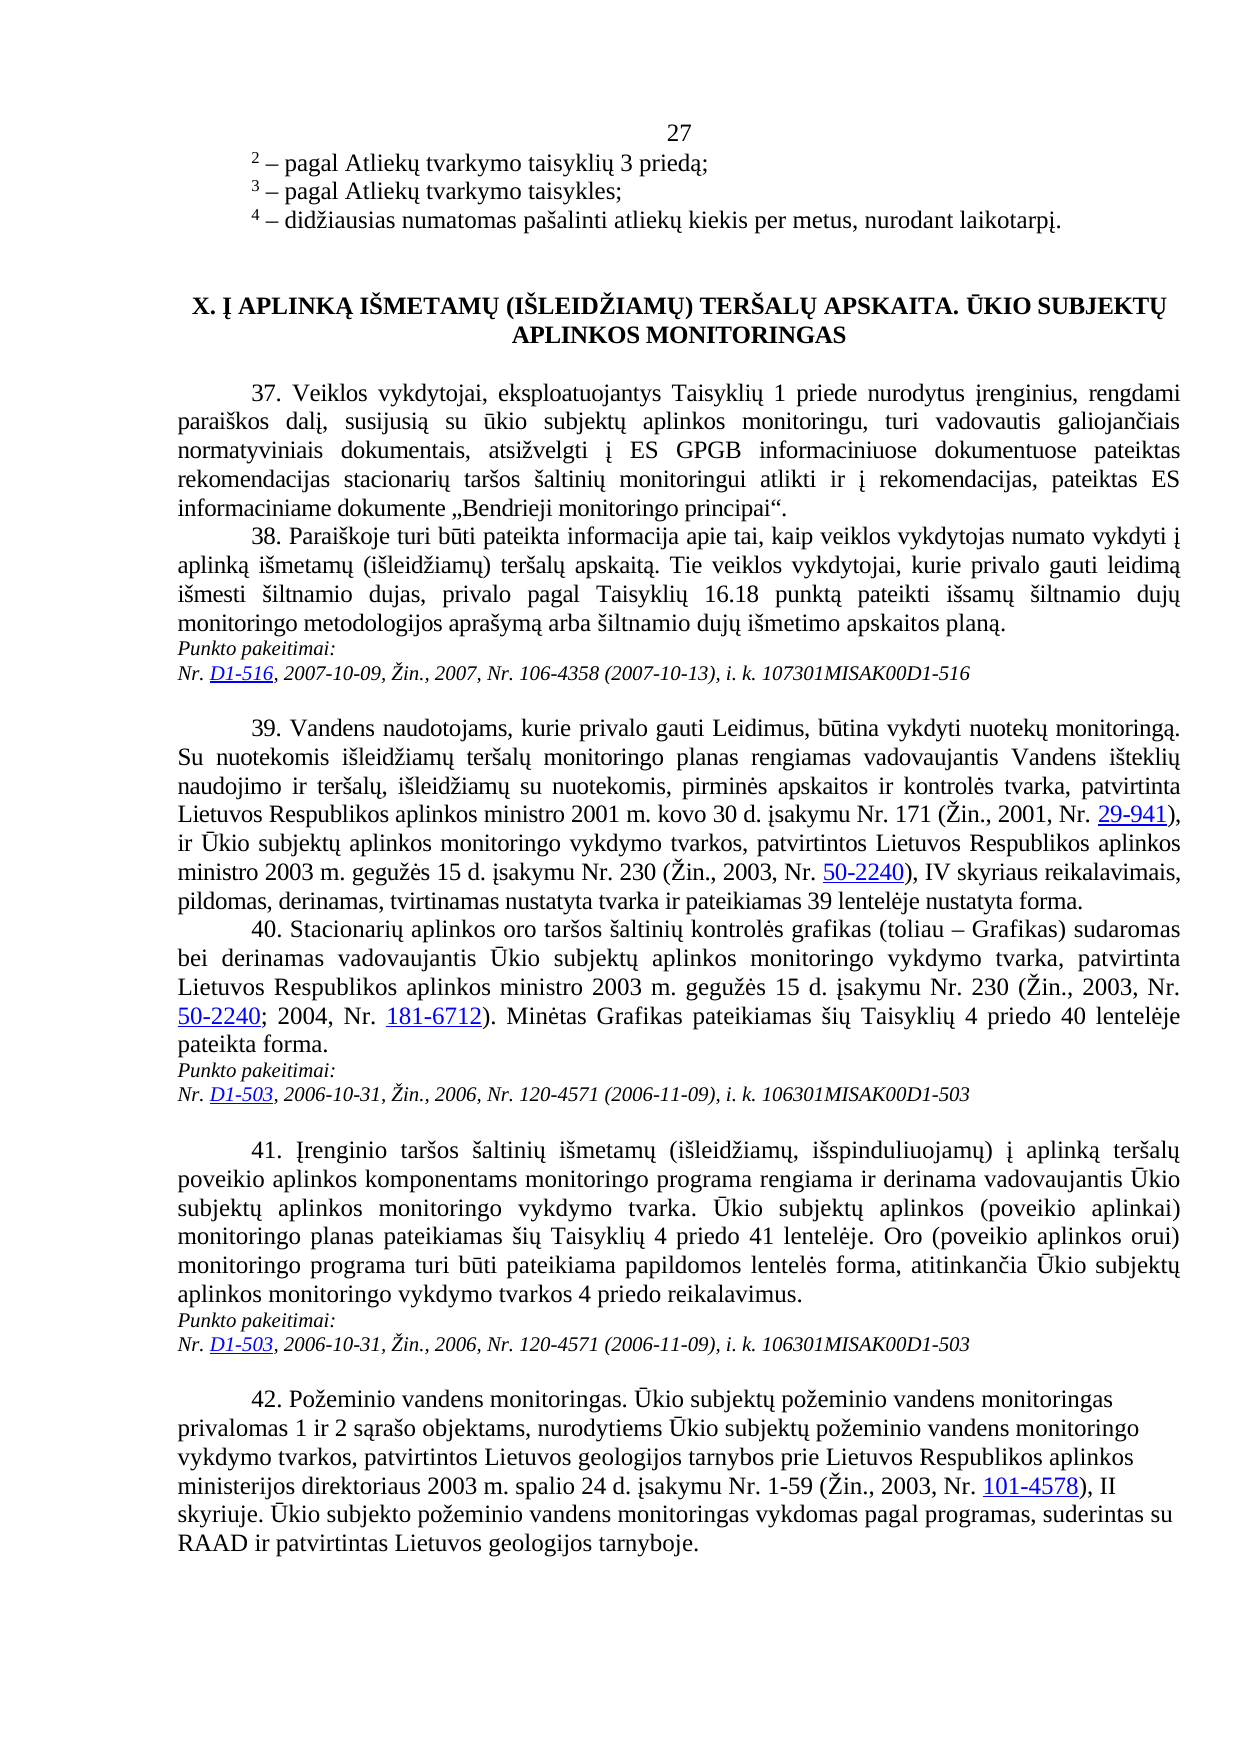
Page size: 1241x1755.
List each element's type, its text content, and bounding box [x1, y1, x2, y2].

text 4 – didžiausias numatomas pašalinti atliekų kiekis per metus, nurodant laikotarpį. [177, 205, 1181, 234]
text 41. Įrenginio taršos šaltinių išmetamų (išleidžiamų, išspinduliuojamų) į aplinką teršalų poveikio aplinkos komponentams monitoringo programa rengiama ir derinama vadovaujantis Ūkio subjektų aplinkos monitoringo vykdymo tvarka. Ūkio subjektų aplinkos (poveikio aplinkai) monitoringo planas pateikiamas šių Taisyklių 4 priedo 41 lentelėje. Oro (poveikio aplinkos orui) monitoringo programa turi būti pateikiama papildomos lentelės forma, atitinkančia Ūkio subjektų aplinkos monitoringo vykdymo tvarkos 4 priedo reikalavimus. [177, 1135, 1181, 1308]
text 37. Veiklos vykdytojai, eksploatuojantys Taisyklių 1 priede nurodytus įrenginius, rengdami paraiškos dalį, susijusią su ūkio subjektų aplinkos monitoringu, turi vadovautis galiojančiais normatyviniais dokumentais, atsižvelgti į ES GPGB informaciniuose dokumentuose pateiktas rekomendacijas stacionarių taršos šaltinių monitoringui atlikti ir į rekomendacijas, pateiktas ES informaciniame dokumente „Bendrieji monitoringo principai“. [177, 378, 1181, 521]
text 3 – pagal Atliekų tvarkymo taisykles; [177, 176, 1181, 205]
text X. Į APLINKĄ IŠMETAMŲ (IŠLEIDŽIAMŲ) TERŠALŲ APSKAITA. ŪKIO SUBJEKTŲ APLINKOS MONITORINGAS [177, 291, 1181, 349]
text Nr. D1-503, 2006-10-31, Žin., 2006, Nr. 120-4571 (2006-11-09), i. k. 106301MISAK00D1-503 [177, 1082, 1181, 1106]
text Punkto pakeitimai: [177, 1308, 1181, 1332]
text Punkto pakeitimai: [177, 1058, 1181, 1082]
text 40. Stacionarių aplinkos oro taršos šaltinių kontrolės grafikas (toliau – Grafikas) sudaromas bei derinamas vadovaujantis Ūkio subjektų aplinkos monitoringo vykdymo tvarka, patvirtinta Lietuvos Respublikos aplinkos ministro 2003 m. gegužės 15 d. įsakymu Nr. 230 (Žin., 2003, Nr. 50-2240; 2004, Nr. 181-6712). Minėtas Grafikas pateikiamas šių Taisyklių 4 priedo 40 lentelėje pateikta forma. [177, 914, 1181, 1058]
text Nr. D1-516, 2007-10-09, Žin., 2007, Nr. 106-4358 (2007-10-13), i. k. 107301MISAK00D1-516 [177, 660, 1181, 684]
text 38. Paraiškoje turi būti pateikta informacija apie tai, kaip veiklos vykdytojas numato vykdyti į aplinką išmetamų (išleidžiamų) teršalų apskaitą. Tie veiklos vykdytojai, kurie privalo gauti leidimą išmesti šiltnamio dujas, privalo pagal Taisyklių 16.18 punktą pateikti išsamų šiltnamio dujų monitoringo metodologijos aprašymą arba šiltnamio dujų išmetimo apskaitos planą. [177, 521, 1181, 636]
text Punkto pakeitimai: [177, 636, 1181, 660]
text Nr. D1-503, 2006-10-31, Žin., 2006, Nr. 120-4571 (2006-11-09), i. k. 106301MISAK00D1-503 [177, 1332, 1181, 1356]
text 2 – pagal Atliekų tvarkymo taisyklių 3 priedą; [177, 148, 1181, 176]
text 42. Požeminio vandens monitoringas. Ūkio subjektų požeminio vandens monitoringas privalomas 1 ir 2 sąrašo objektams, nurodytiems Ūkio subjektų požeminio vandens monitoringo vykdymo tvarkos, patvirtintos Lietuvos geologijos tarnybos prie Lietuvos Respublikos aplinkos ministerijos direktoriaus 2003 m. spalio 24 d. įsakymu Nr. 1-59 (Žin., 2003, Nr. 101-4578), II skyriuje. Ūkio subjekto požeminio vandens monitoringas vykdomas pagal programas, suderintas su RAAD ir patvirtintas Lietuvos geologijos tarnyboje. [177, 1384, 1181, 1557]
text 39. Vandens naudotojams, kurie privalo gauti Leidimus, būtina vykdyti nuotekų monitoringą. Su nuotekomis išleidžiamų teršalų monitoringo planas rengiamas vadovaujantis Vandens išteklių naudojimo ir teršalų, išleidžiamų su nuotekomis, pirminės apskaitos ir kontrolės tvarka, patvirtinta Lietuvos Respublikos aplinkos ministro 2001 m. kovo 30 d. įsakymu Nr. 171 (Žin., 2001, Nr. 29-941), ir Ūkio subjektų aplinkos monitoringo vykdymo tvarkos, patvirtintos Lietuvos Respublikos aplinkos ministro 2003 m. gegužės 15 d. įsakymu Nr. 230 (Žin., 2003, Nr. 50-2240), IV skyriaus reikalavimais, pildomas, derinamas, tvirtinamas nustatyta tvarka ir pateikiamas 39 lentelėje nustatyta forma. [177, 713, 1181, 914]
